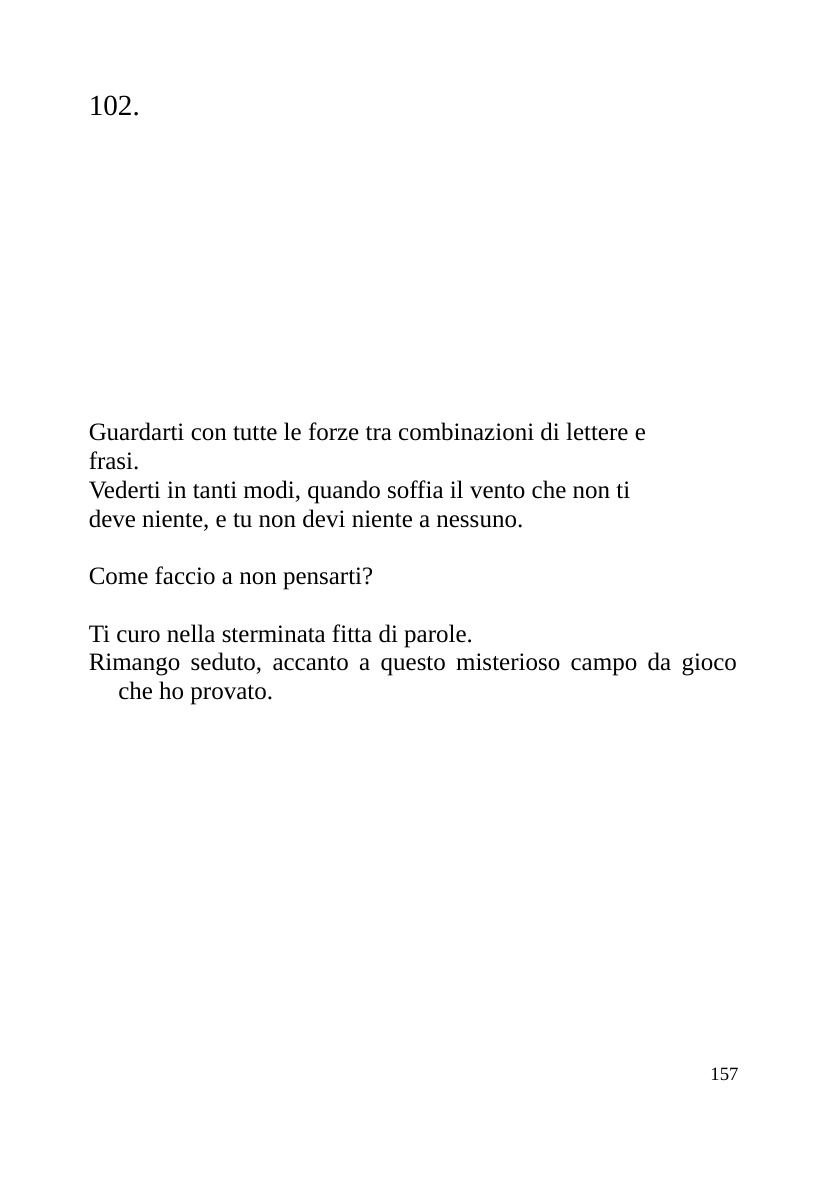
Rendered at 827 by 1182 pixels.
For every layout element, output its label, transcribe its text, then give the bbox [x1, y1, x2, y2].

text Guardarti con tutte le forze tra combinazioni di lettere e [88, 417, 738, 446]
text Ti curo nella sterminata fitta di parole. [88, 619, 738, 647]
text Rimango seduto, accanto a questo misterioso campo da gioco che ho provato. [88, 647, 738, 705]
subtitle 102. [88, 88, 738, 122]
text deve niente, e tu non devi niente a nessuno. [88, 504, 738, 532]
text Come faccio a non pensarti? [88, 561, 738, 590]
text frasi. [88, 446, 738, 475]
text Vederti in tanti modi, quando soffia il vento che non ti [88, 475, 738, 504]
